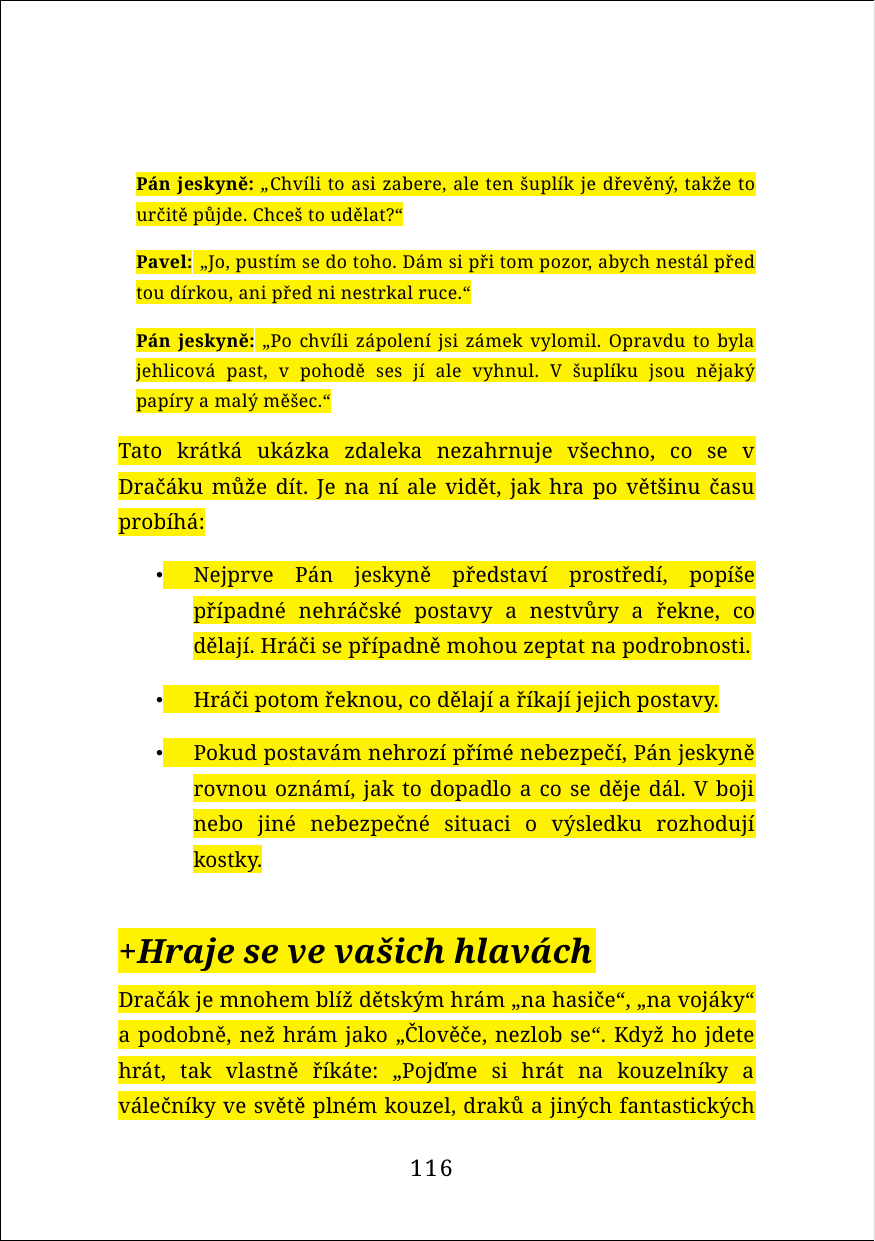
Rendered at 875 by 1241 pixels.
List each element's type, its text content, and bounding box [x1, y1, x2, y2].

text Pavel: „Jo, pustím se do toho. Dám si při tom pozor, abych nestál před tou dírkou, ani před ni nestrkal ruce.“ [136, 250, 756, 304]
list Pokud postavám nehrozí přímé nebezpečí, Pán jeskyně rovnou oznámí, jak to dopadlo a co se děje dál. V boji nebo jiné nebezpečné situaci o výsledku rozhodují kostky. [156, 738, 756, 873]
text Pán jeskyně: „Po chvíli zápolení jsi zámek vylomil. Opravdu to byla jehlicová past, v pohodě ses jí ale vyhnul. V šuplíku jsou nějaký papíry a malý měšec.“ [136, 328, 756, 413]
text Tato krátká ukázka zdaleka nezahrnuje všechno, co se v Dračáku může dít. Je na ní ale vidět, jak hra po většinu času probíhá: [118, 436, 756, 536]
list Nejprve Pán jeskyně představí prostředí, popíše případné nehráčské postavy a nestvůry a řekne, co dělají. Hráči se případně mohou zeptat na podrobnosti. [156, 561, 756, 660]
subtitle +Hraje se ve vašich hlavách [118, 927, 756, 973]
list Hráči potom řeknou, co dělají a říkají jejich postavy. [156, 685, 756, 713]
text Dračák je mnohem blíž dětským hrám „na hasiče“, „na vojáky“ a podobně, než hrám jako „Člověče, nezlob se“. Když ho jdete hrát, tak vlastně říkáte: „Pojďme si hrát na kouzelníky a válečníky ve světě plném kouzel, draků a jiných fantastických [118, 985, 756, 1120]
text Pán jeskyně: „Chvíli to asi zabere, ale ten šuplík je dřevěný, takže to určitě půjde. Chceš to udělat?“ [136, 172, 756, 226]
